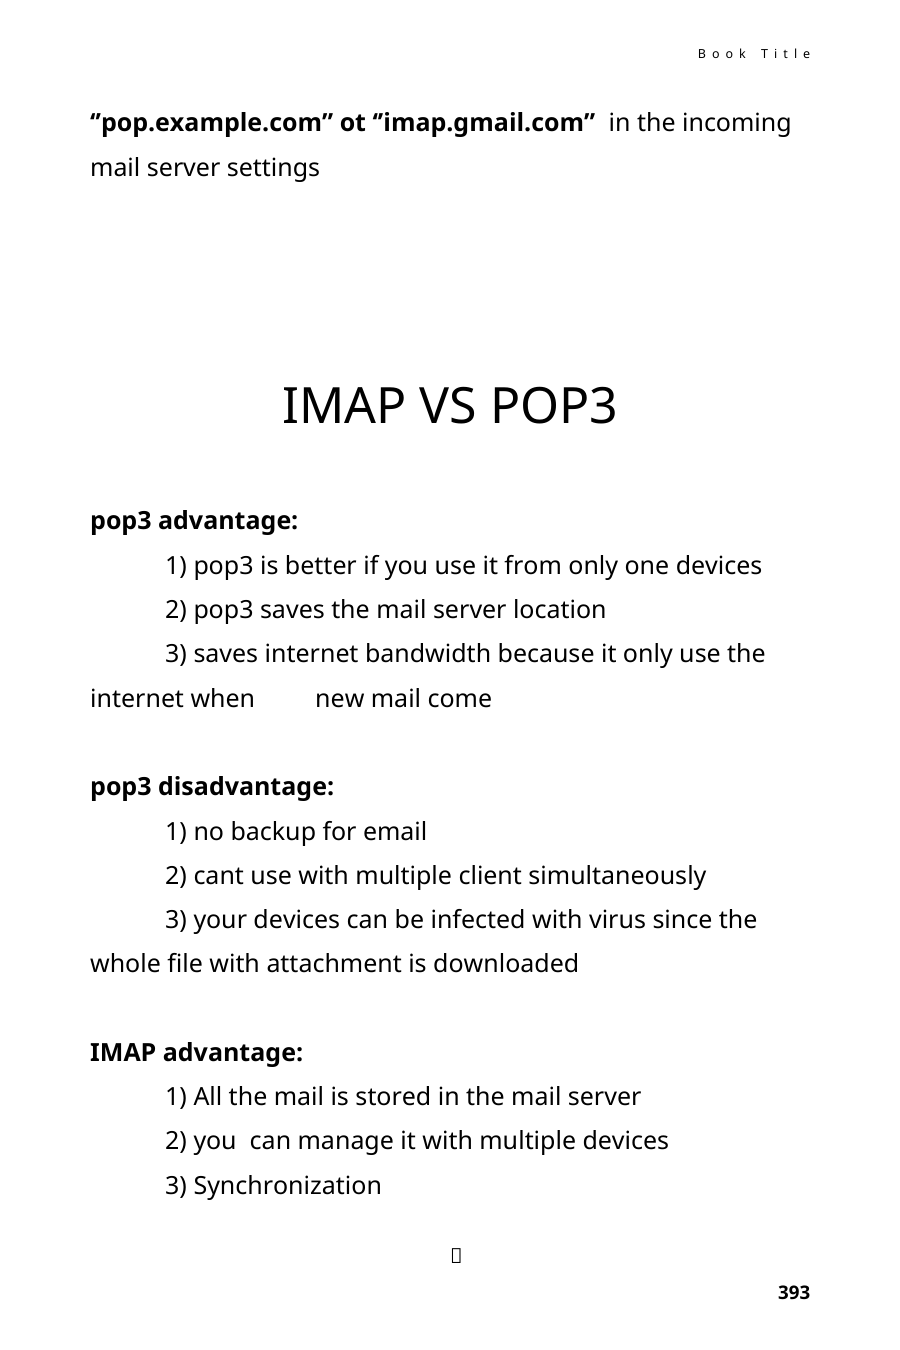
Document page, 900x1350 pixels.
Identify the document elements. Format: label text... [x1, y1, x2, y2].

text 1) no backup for email [90, 813, 810, 847]
text ‘’pop.example.com” ot ‘’imap.gmail.com” in the incoming mail server settings [90, 105, 810, 183]
text pop3 advantage: [90, 503, 810, 537]
text 2) you can manage it with multiple devices [90, 1123, 810, 1157]
text 3) saves internet bandwidth because it only use the internet when new mail come [90, 636, 810, 714]
text 3) Synchronization [90, 1167, 810, 1201]
text 2) cant use with multiple client simultaneously [90, 857, 810, 891]
text IMAP VS POP3 [90, 370, 810, 438]
text 2) pop3 saves the mail server location [90, 592, 810, 626]
text 1) pop3 is better if you use it from only one devices [90, 547, 810, 582]
text 1) All the mail is stored in the mail server [90, 1079, 810, 1113]
text pop3 disadvantage: [90, 769, 810, 803]
text 3) your devices can be infected with virus since the whole file with attachment is downloaded [90, 902, 810, 980]
text IMAP advantage: [90, 1034, 810, 1068]
